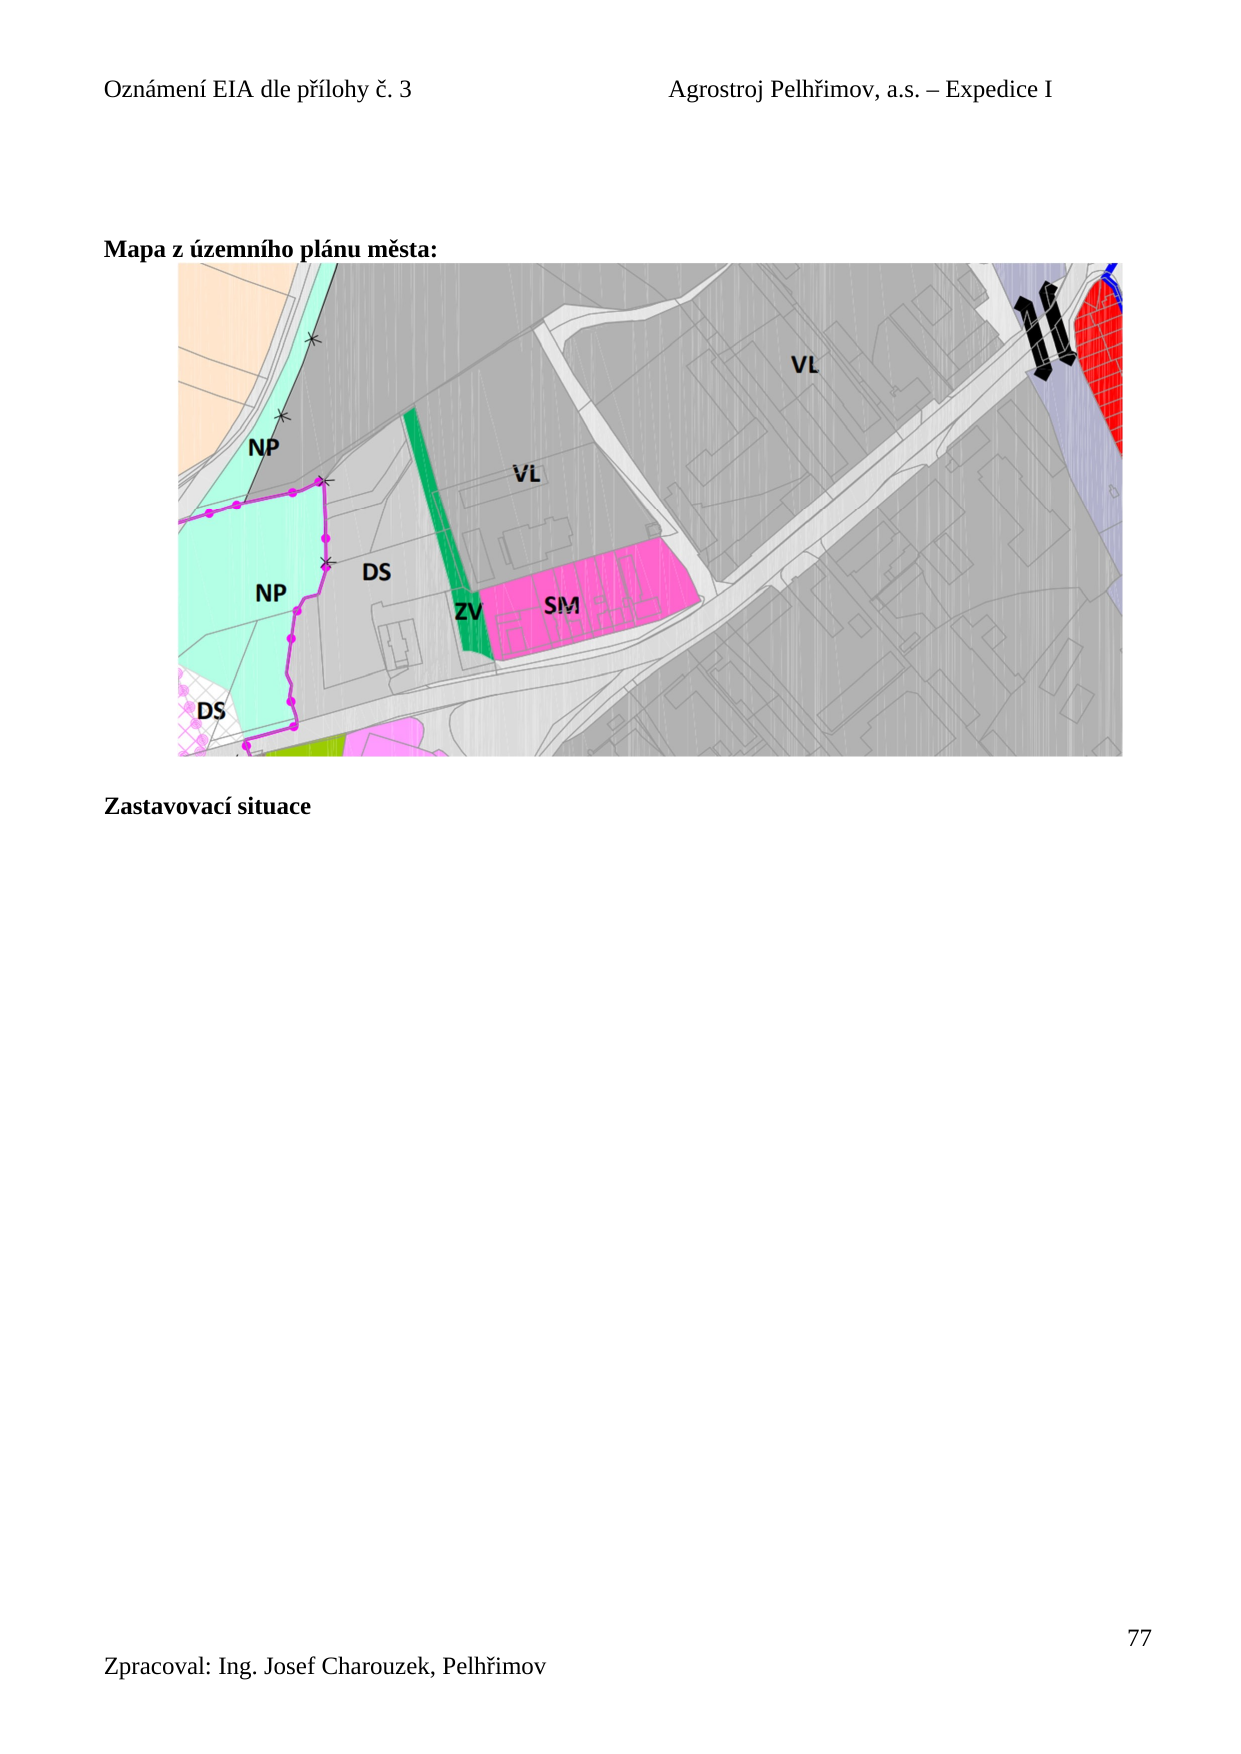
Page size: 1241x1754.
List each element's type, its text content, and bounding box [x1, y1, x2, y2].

text Mapa z územního plánu města: [103, 234, 1152, 263]
text Zastavovací situace [103, 791, 1152, 819]
